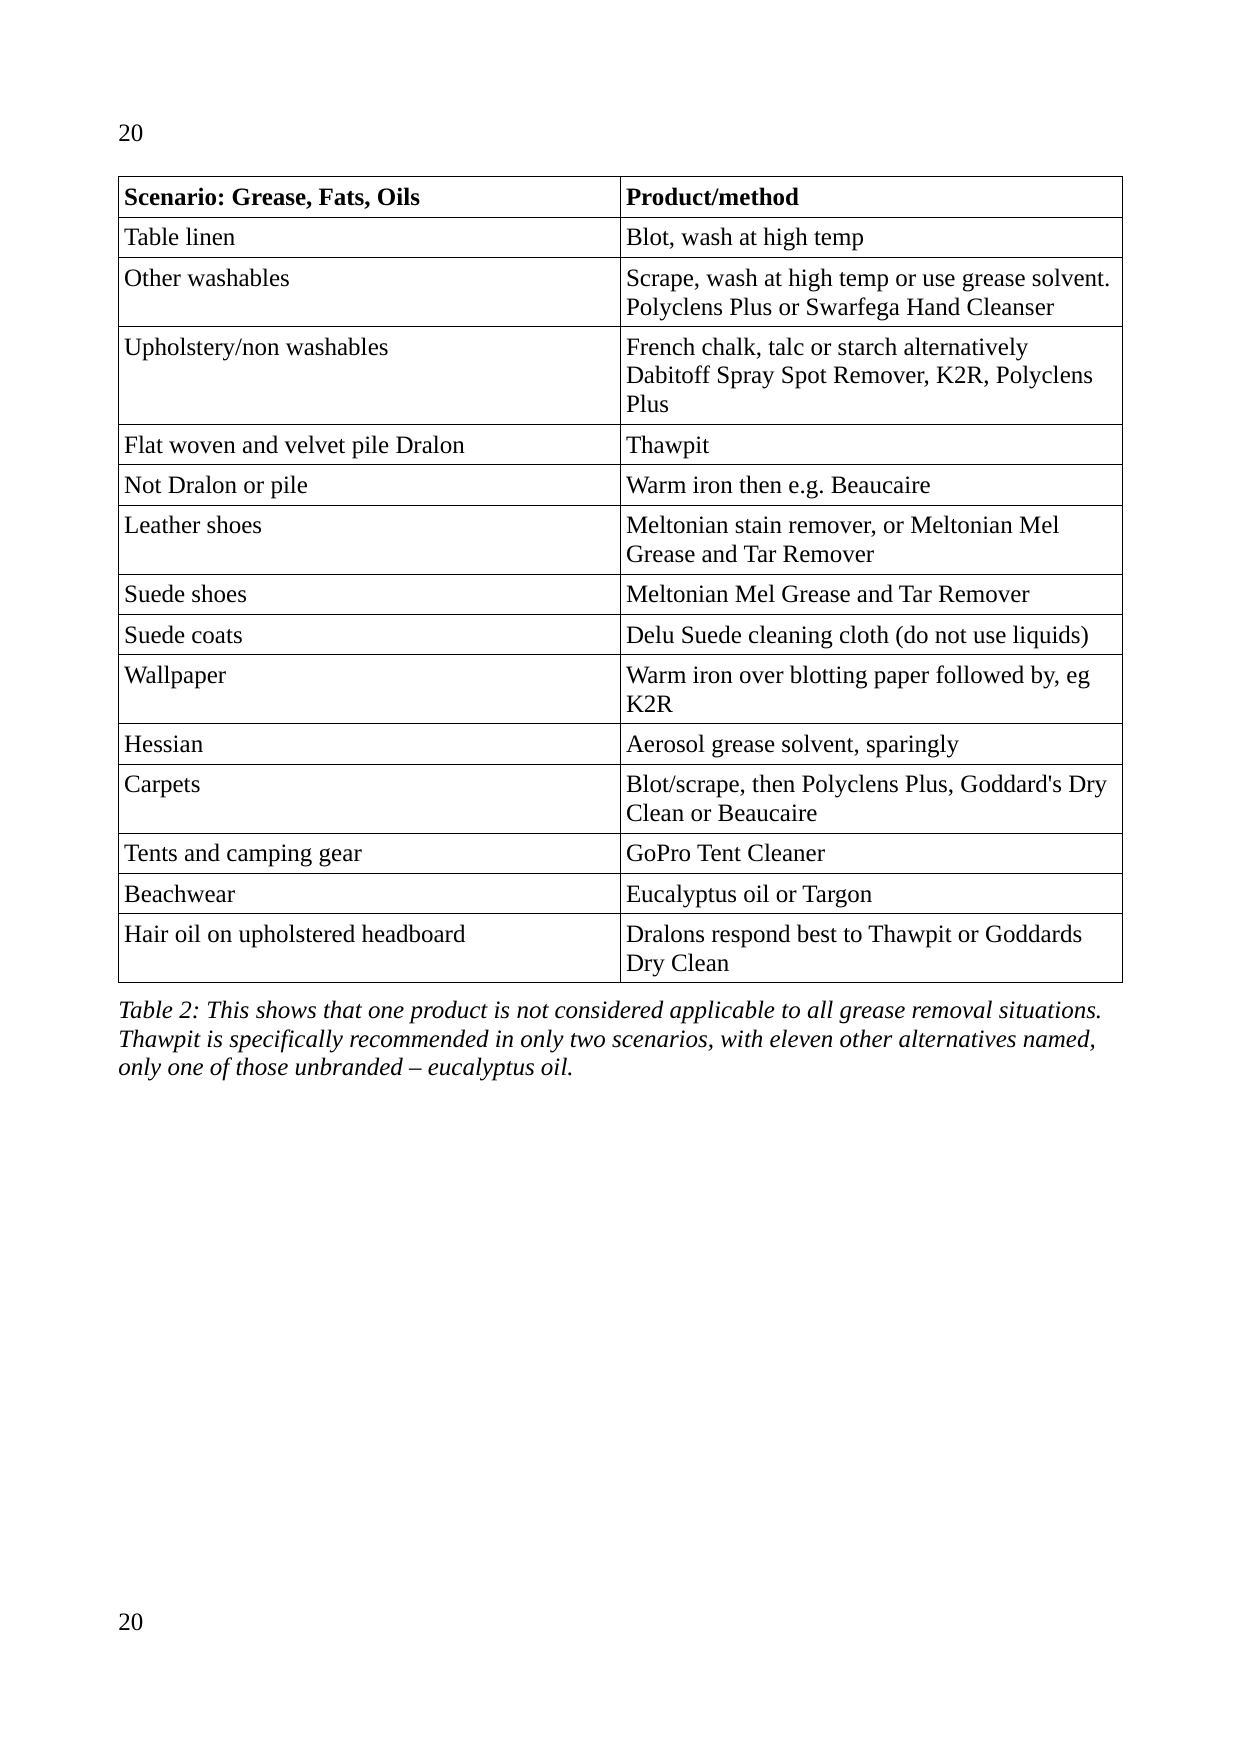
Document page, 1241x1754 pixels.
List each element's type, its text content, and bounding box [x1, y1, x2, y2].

table_cell Warm iron over blotting paper followed by, eg K2R [621, 655, 1122, 723]
table_cell Carpets [119, 765, 620, 833]
text Table 2: This shows that one product is not considered applicable to all grease removal situations. Thawpit is specifically recommended in only two scenarios, with eleven other alternatives named, only one of those unbranded – eucalyptus oil. [118, 995, 1122, 1081]
table_cell Meltonian Mel Grease and Tar Remover [621, 575, 1122, 614]
table_cell Leather shoes [119, 506, 620, 573]
table_cell Aerosol grease solvent, sparingly [621, 724, 1122, 763]
table_cell Scrape, wash at high temp or use grease solvent. Polyclens Plus or Swarfega Hand Cleanser [621, 258, 1122, 326]
table_cell Hair oil on upholstered headboard [119, 914, 620, 982]
table_cell GoPro Tent Cleaner [621, 834, 1122, 873]
table_cell Other washables [119, 258, 620, 326]
table_cell Table linen [119, 218, 620, 257]
table_cell French chalk, talc or starch alternatively Dabitoff Spray Spot Remover, K2R, Polyclens Plus [621, 327, 1122, 424]
table_cell Suede shoes [119, 575, 620, 614]
table_cell Delu Suede cleaning cloth (do not use liquids) [621, 615, 1122, 654]
table_cell Eucalyptus oil or Targon [621, 874, 1122, 913]
table_cell Blot/scrape, then Polyclens Plus, Goddard's Dry Clean or Beaucaire [621, 765, 1122, 833]
table_cell Dralons respond best to Thawpit or Goddards Dry Clean [621, 914, 1122, 982]
table_cell Upholstery/non washables [119, 327, 620, 424]
table_cell Suede coats [119, 615, 620, 654]
table_header Product/method [621, 177, 1122, 217]
table_cell Tents and camping gear [119, 834, 620, 873]
table_cell Hessian [119, 724, 620, 763]
table_cell Beachwear [119, 874, 620, 913]
table_cell Meltonian stain remover, or Meltonian Mel Grease and Tar Remover [621, 506, 1122, 573]
table_cell Thawpit [621, 425, 1122, 464]
table_header Scenario: Grease, Fats, Oils [119, 177, 620, 217]
table_cell Flat woven and velvet pile Dralon [119, 425, 620, 464]
table_cell Wallpaper [119, 655, 620, 723]
table_cell Blot, wash at high temp [621, 218, 1122, 257]
table_cell Warm iron then e.g. Beaucaire [621, 465, 1122, 504]
table_cell Not Dralon or pile [119, 465, 620, 504]
